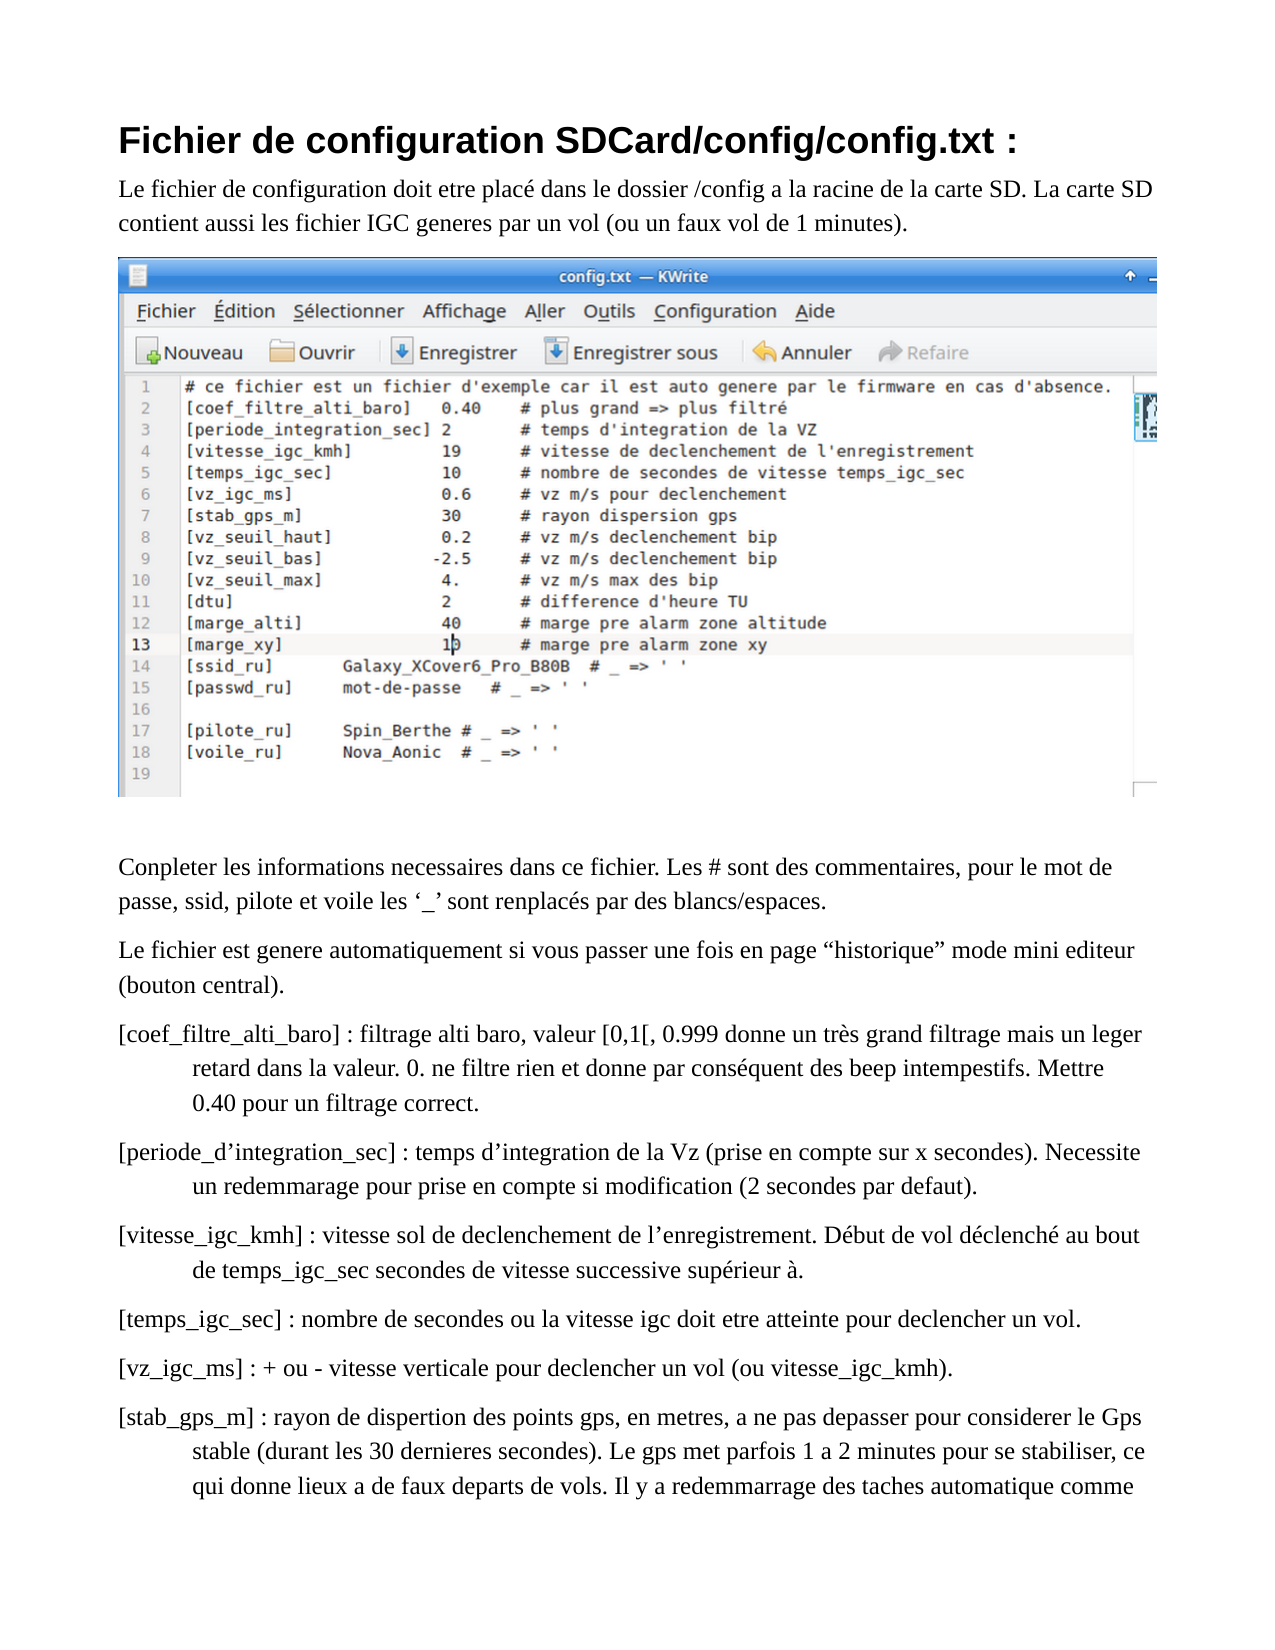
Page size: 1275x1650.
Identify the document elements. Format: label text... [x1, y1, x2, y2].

text Conpleter les informations necessaires dans ce fichier. Les # sont des commentaires, pour le mot de passe, ssid, pilote et voile les ‘_’ sont renplacés par des blancs/espaces. [118, 852, 1157, 915]
text [temps_igc_sec] : nombre de secondes ou la vitesse igc doit etre atteinte pour declencher un vol. [118, 1304, 1157, 1333]
text [vitesse_igc_kmh] : vitesse sol de declenchement de l’enregistrement. Début de vol déclenché au bout de temps_igc_sec secondes de vitesse successive supérieur à. [118, 1220, 1157, 1283]
text [coef_filtre_alti_baro] : filtrage alti baro, valeur [0,1[, 0.999 donne un très grand filtrage mais un leger retard dans la valeur. 0. ne filtre rien et donne par conséquent des beep intempestifs. Mettre 0.40 pour un filtrage correct. [118, 1019, 1157, 1116]
text [stab_gps_m] : rayon de dispertion des points gps, en metres, a ne pas depasser pour considerer le Gps stable (durant les 30 dernieres secondes). Le gps met parfois 1 a 2 minutes pour se stabiliser, ce qui donne lieux a de faux departs de vols. Il y a redemmarrage des taches automatique comme [118, 1402, 1157, 1500]
text [periode_d’integration_sec] : temps d’integration de la Vz (prise en compte sur x secondes). Necessite un redemmarage pour prise en compte si modification (2 secondes par defaut). [118, 1137, 1157, 1200]
subtitle Fichier de configuration SDCard/config/config.txt : [118, 118, 1157, 161]
text Le fichier est genere automatiquement si vous passer une fois en page “historique” mode mini editeur (bouton central). [118, 935, 1157, 998]
picture [118, 257, 1157, 797]
text Le fichier de configuration doit etre placé dans le dossier /config a la racine de la carte SD. La carte SD contient aussi les fichier IGC generes par un vol (ou un faux vol de 1 minutes). [118, 174, 1157, 237]
text [vz_igc_ms] : + ou - vitesse verticale pour declencher un vol (ou vitesse_igc_kmh). [118, 1353, 1157, 1382]
